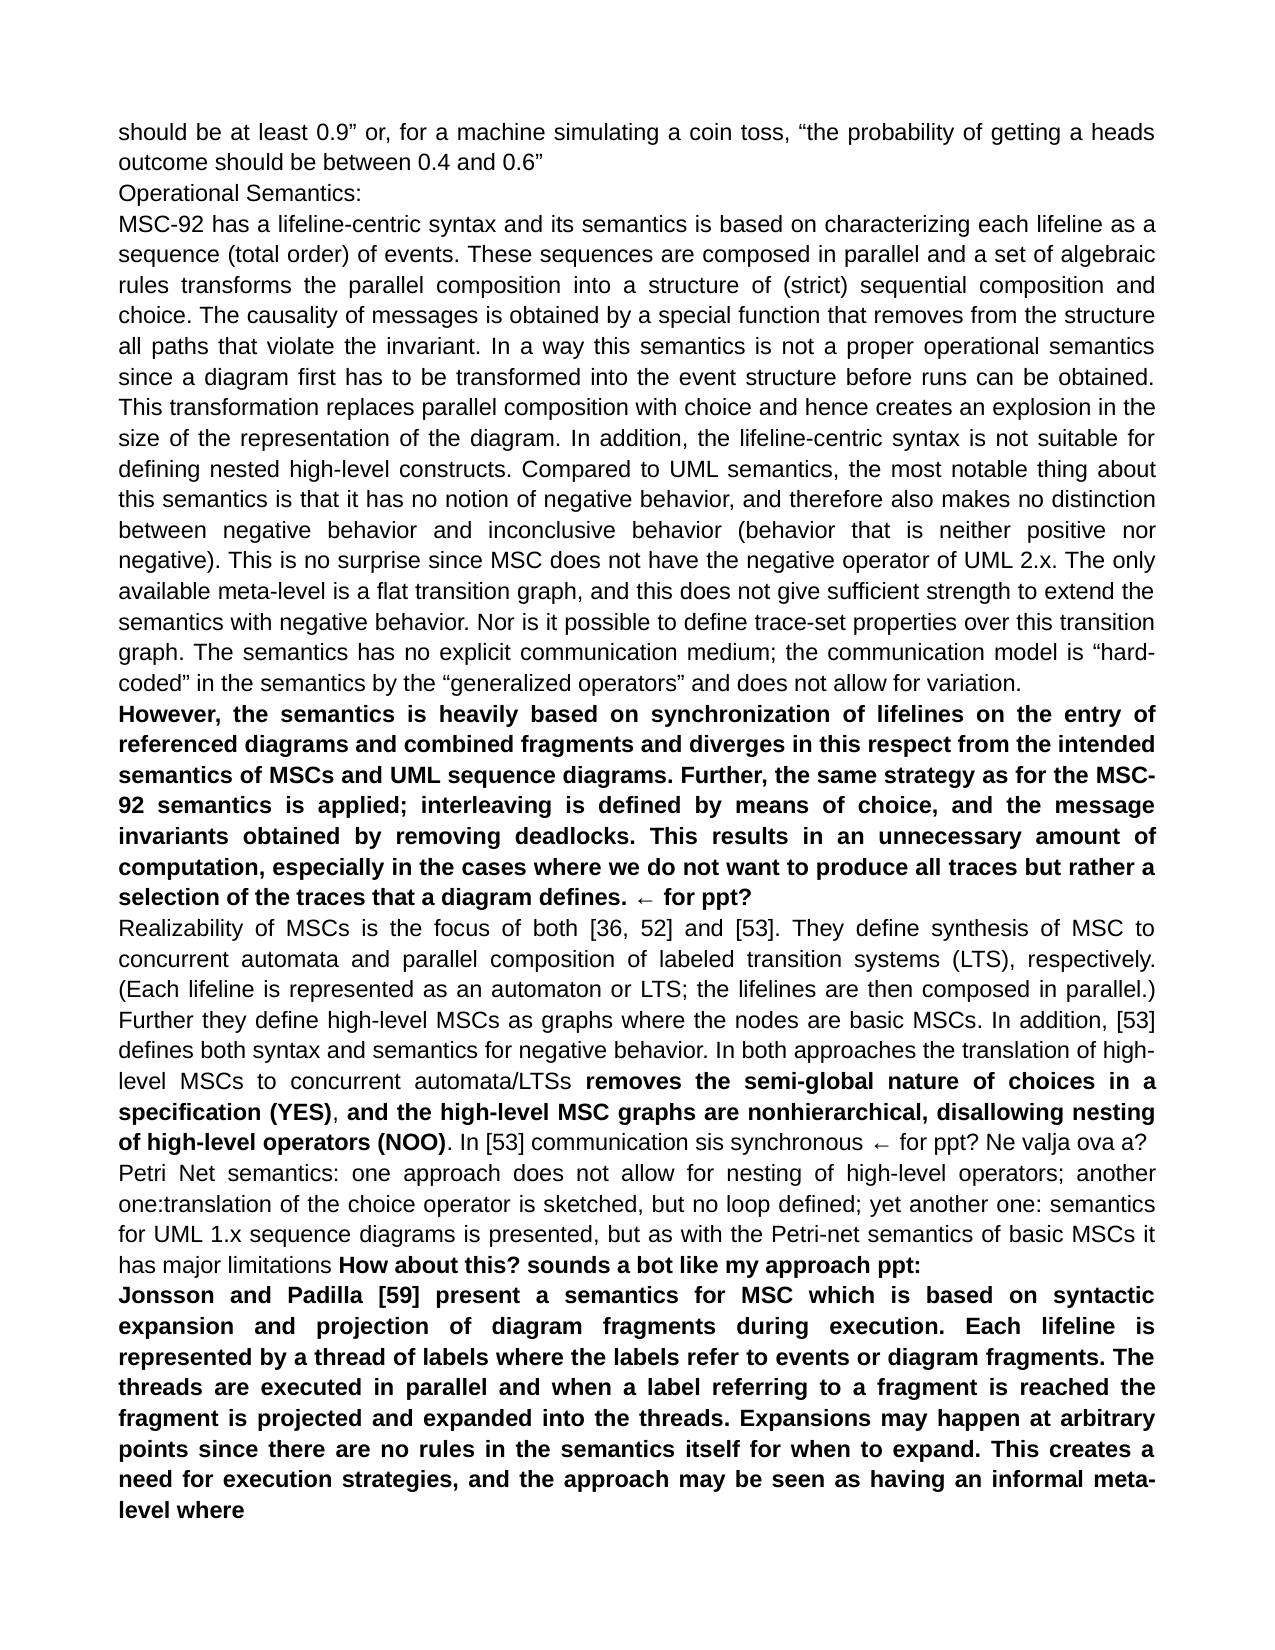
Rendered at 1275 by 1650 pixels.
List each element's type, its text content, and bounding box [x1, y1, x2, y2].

text Operational Semantics: [118, 179, 1157, 206]
text MSC-92 has a lifeline-centric syntax and its semantics is based on characterizing each lifeline as a sequence (total order) of events. These sequences are composed in parallel and a set of algebraic rules transforms the parallel composition into a structure of (strict) sequential composition and choice. The causality of messages is obtained by a special function that removes from the structure all paths that violate the invariant. In a way this semantics is not a proper operational semantics since a diagram first has to be transformed into the event structure before runs can be obtained. This transformation replaces parallel composition with choice and hence creates an explosion in the size of the representation of the diagram. In addition, the lifeline-centric syntax is not suitable for defining nested high-level constructs. Compared to UML semantics, the most notable thing about this semantics is that it has no notion of negative behavior, and therefore also makes no distinction between negative behavior and inconclusive behavior (behavior that is neither positive nor negative). This is no surprise since MSC does not have the negative operator of UML 2.x. The only available meta-level is a flat transition graph, and this does not give sufficient strength to extend the semantics with negative behavior. Nor is it possible to define trace-set properties over this transition graph. The semantics has no explicit communication medium; the communication model is “hard-coded” in the semantics by the “generalized operators” and does not allow for variation. [118, 210, 1157, 696]
text Jonsson and Padilla [59] present a semantics for MSC which is based on syntactic expansion and projection of diagram fragments during execution. Each lifeline is represented by a thread of labels where the labels refer to events or diagram fragments. The threads are executed in parallel and when a label referring to a fragment is reached the fragment is projected and expanded into the threads. Expansions may happen at arbitrary points since there are no rules in the semantics itself for when to expand. This creates a need for execution strategies, and the approach may be seen as having an informal meta-level where [118, 1282, 1157, 1523]
text should be at least 0.9” or, for a machine simulating a coin toss, “the probability of getting a heads outcome should be between 0.4 and 0.6” [118, 118, 1157, 176]
text Realizability of MSCs is the focus of both [36, 52] and [53]. They define synthesis of MSC to concurrent automata and parallel composition of labeled transition systems (LTS), respectively. (Each lifeline is represented as an automaton or LTS; the lifelines are then composed in parallel.) Further they define high-level MSCs as graphs where the nodes are basic MSCs. In addition, [53] defines both syntax and semantics for negative behavior. In both approaches the translation of high-level MSCs to concurrent automata/LTSs removes the semi-global nature of choices in a specification (YES), and the high-level MSC graphs are nonhierarchical, disallowing nesting of high-level operators (NOO). In [53] communication sis synchronous ← for ppt? Ne valja ova a? [118, 914, 1157, 1156]
text However, the semantics is heavily based on synchronization of lifelines on the entry of referenced diagrams and combined fragments and diverges in this respect from the intended semantics of MSCs and UML sequence diagrams. Further, the same strategy as for the MSC-92 semantics is applied; interleaving is defined by means of choice, and the message invariants obtained by removing deadlocks. This results in an unnecessary amount of computation, especially in the cases where we do not want to produce all traces but rather a selection of the traces that a diagram defines. ← for ppt? [118, 700, 1157, 911]
text Petri Net semantics: one approach does not allow for nesting of high-level operators; another one:translation of the choice operator is sketched, but no loop defined; yet another one: semantics for UML 1.x sequence diagrams is presented, but as with the Petri-net semantics of basic MSCs it has major limitations How about this? sounds a bot like my approach ppt: [118, 1159, 1157, 1278]
